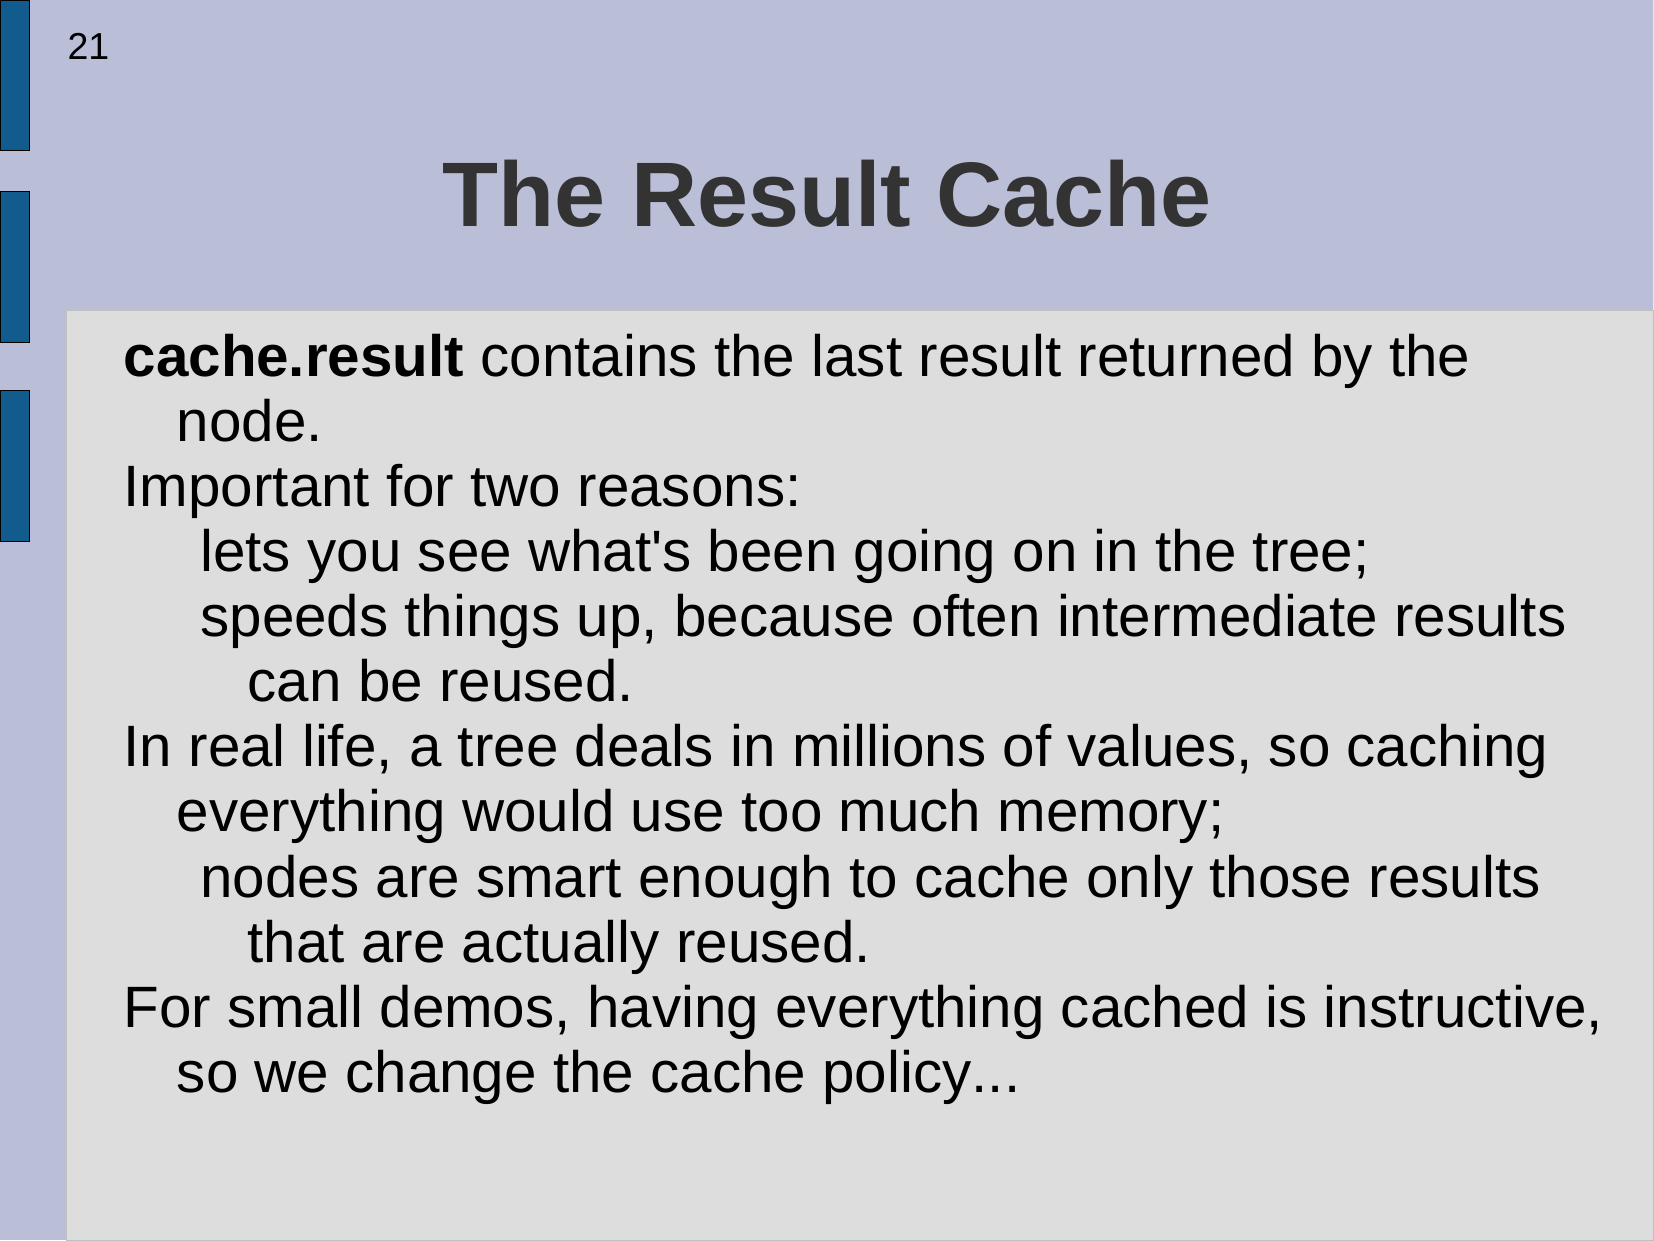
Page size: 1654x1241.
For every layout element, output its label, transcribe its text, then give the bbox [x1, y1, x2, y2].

text_box cache.result contains the last result returned by the node. Important for two reasons: lets you see what's been going on in the tree; speeds things up, because often intermediate results can be reused. In real life, a tree deals in millions of values, so caching everything would use too much memory; nodes are smart enough to cache only those results that are actually reused. For small demos, having everything cached is instructive, so we change the cache policy... [91, 316, 1622, 1213]
text_box 5 [52, 18, 288, 92]
title The Result Cache [121, 91, 1534, 299]
